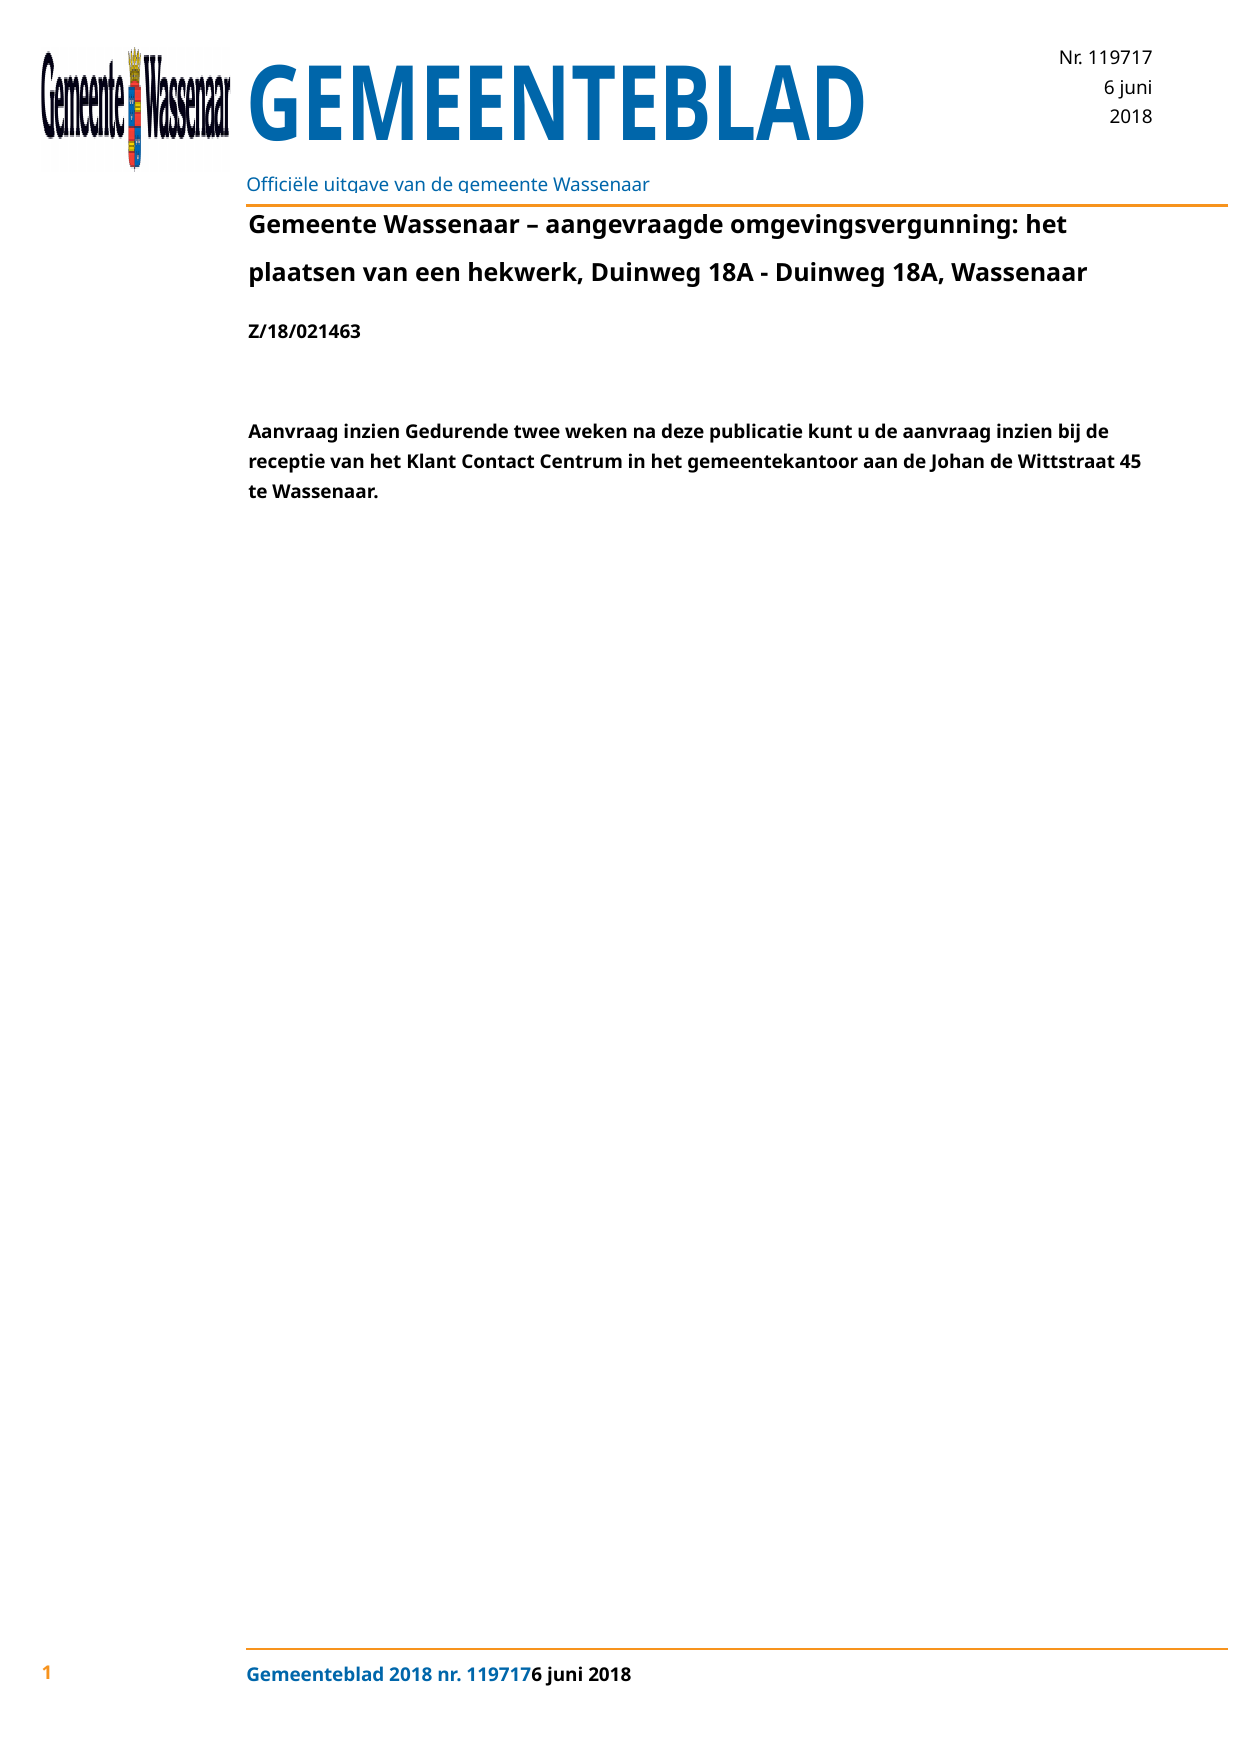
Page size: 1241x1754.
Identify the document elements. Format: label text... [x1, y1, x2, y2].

text Gemeente Wassenaar – aangevraagde omgevingsvergunning: het plaatsen van een hekwerk, Duinweg 18A - Duinweg 18A, Wassenaar [248, 207, 1152, 288]
text Aanvraag inzien Gedurende twee weken na deze publicatie kunt u de aanvraag inzien bij de receptie van het Klant Contact Centrum in het gemeentekantoor aan de Johan de Wittstraat 45 te Wassenaar. [248, 419, 1152, 504]
text Z/18/021463 [248, 318, 1152, 344]
picture [41, 47, 231, 172]
